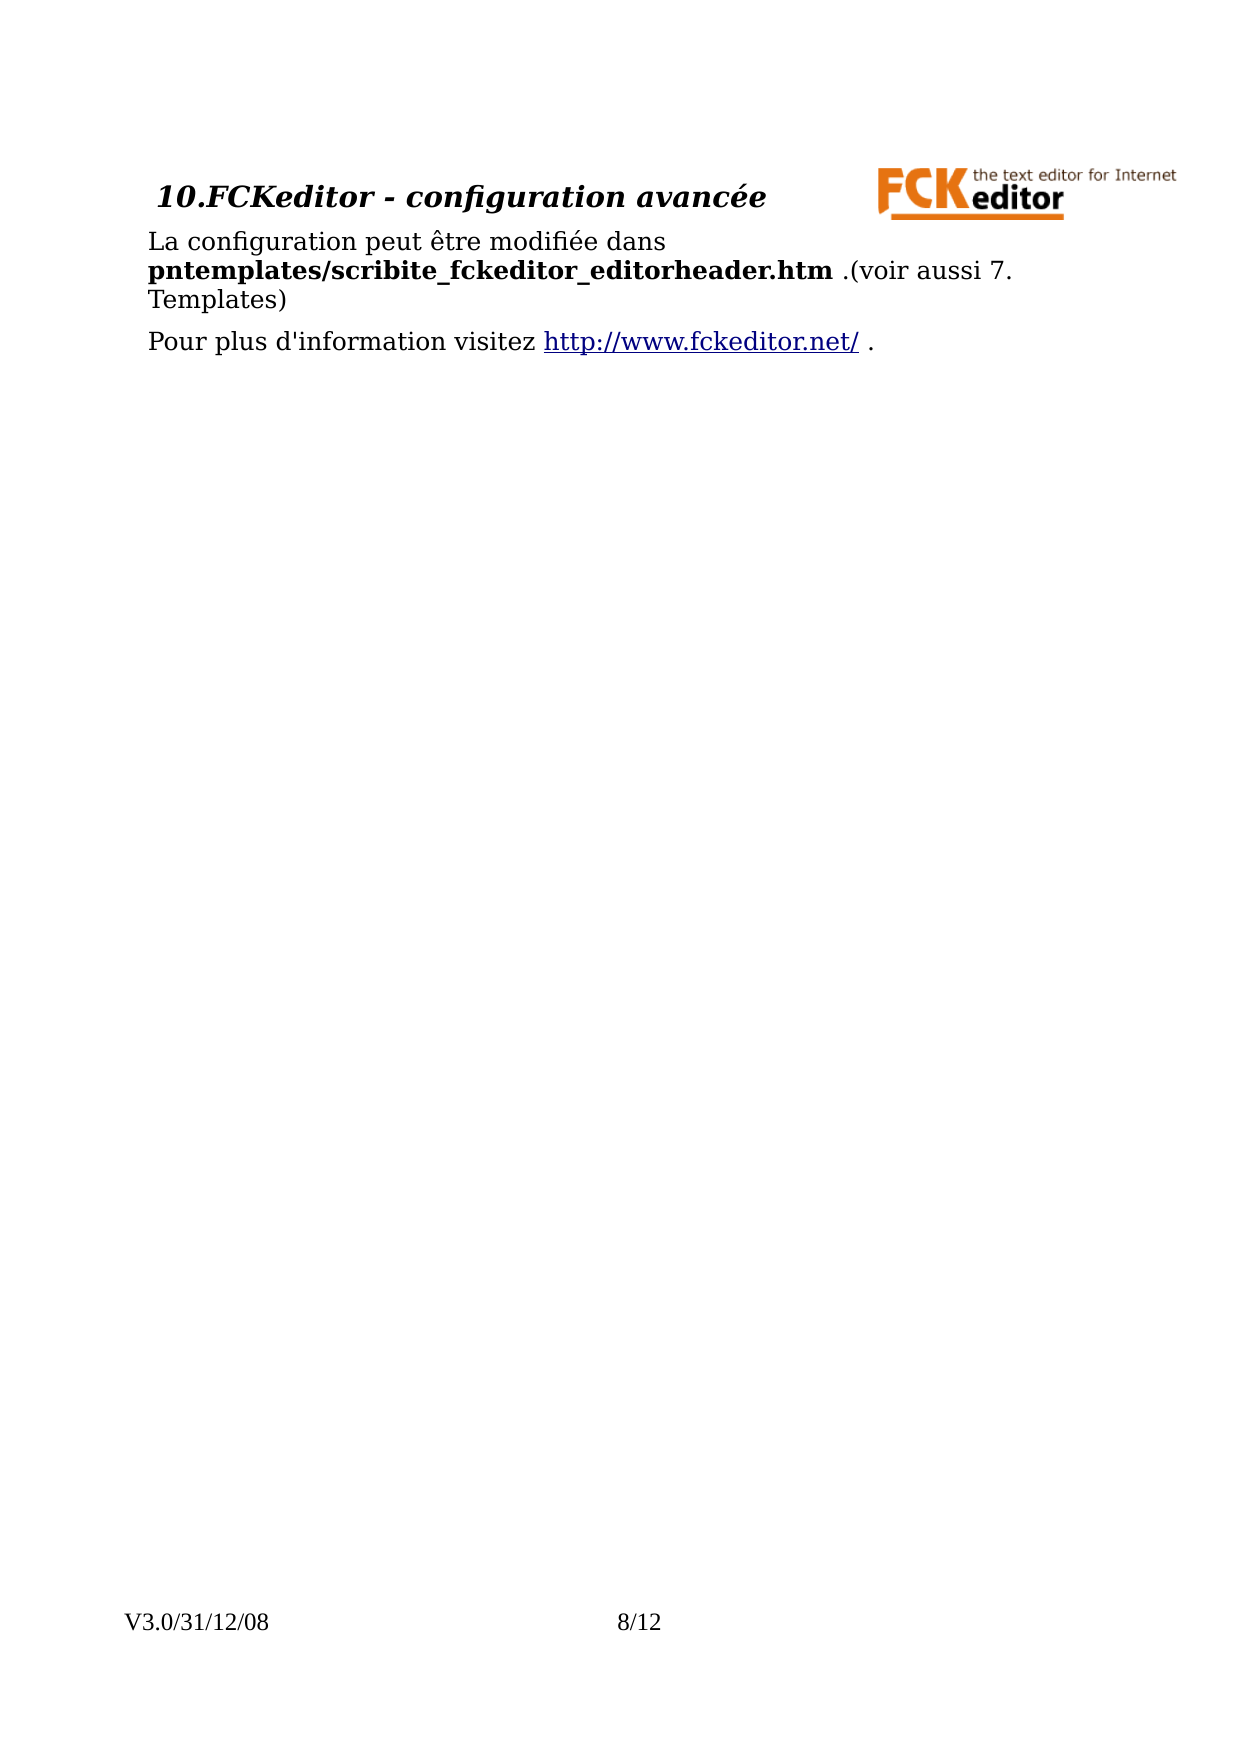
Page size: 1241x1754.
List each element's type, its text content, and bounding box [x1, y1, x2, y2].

text Pour plus d'information visitez http://www.fckeditor.net/ . [148, 327, 1160, 356]
picture [878, 168, 1177, 220]
subtitle FCKeditor - configuration avancée [156, 180, 878, 214]
text La configuration peut être modifiée dans pntemplates/scribite_fckeditor_editorheader.htm .(voir aussi 7. Templates) [148, 227, 1160, 314]
